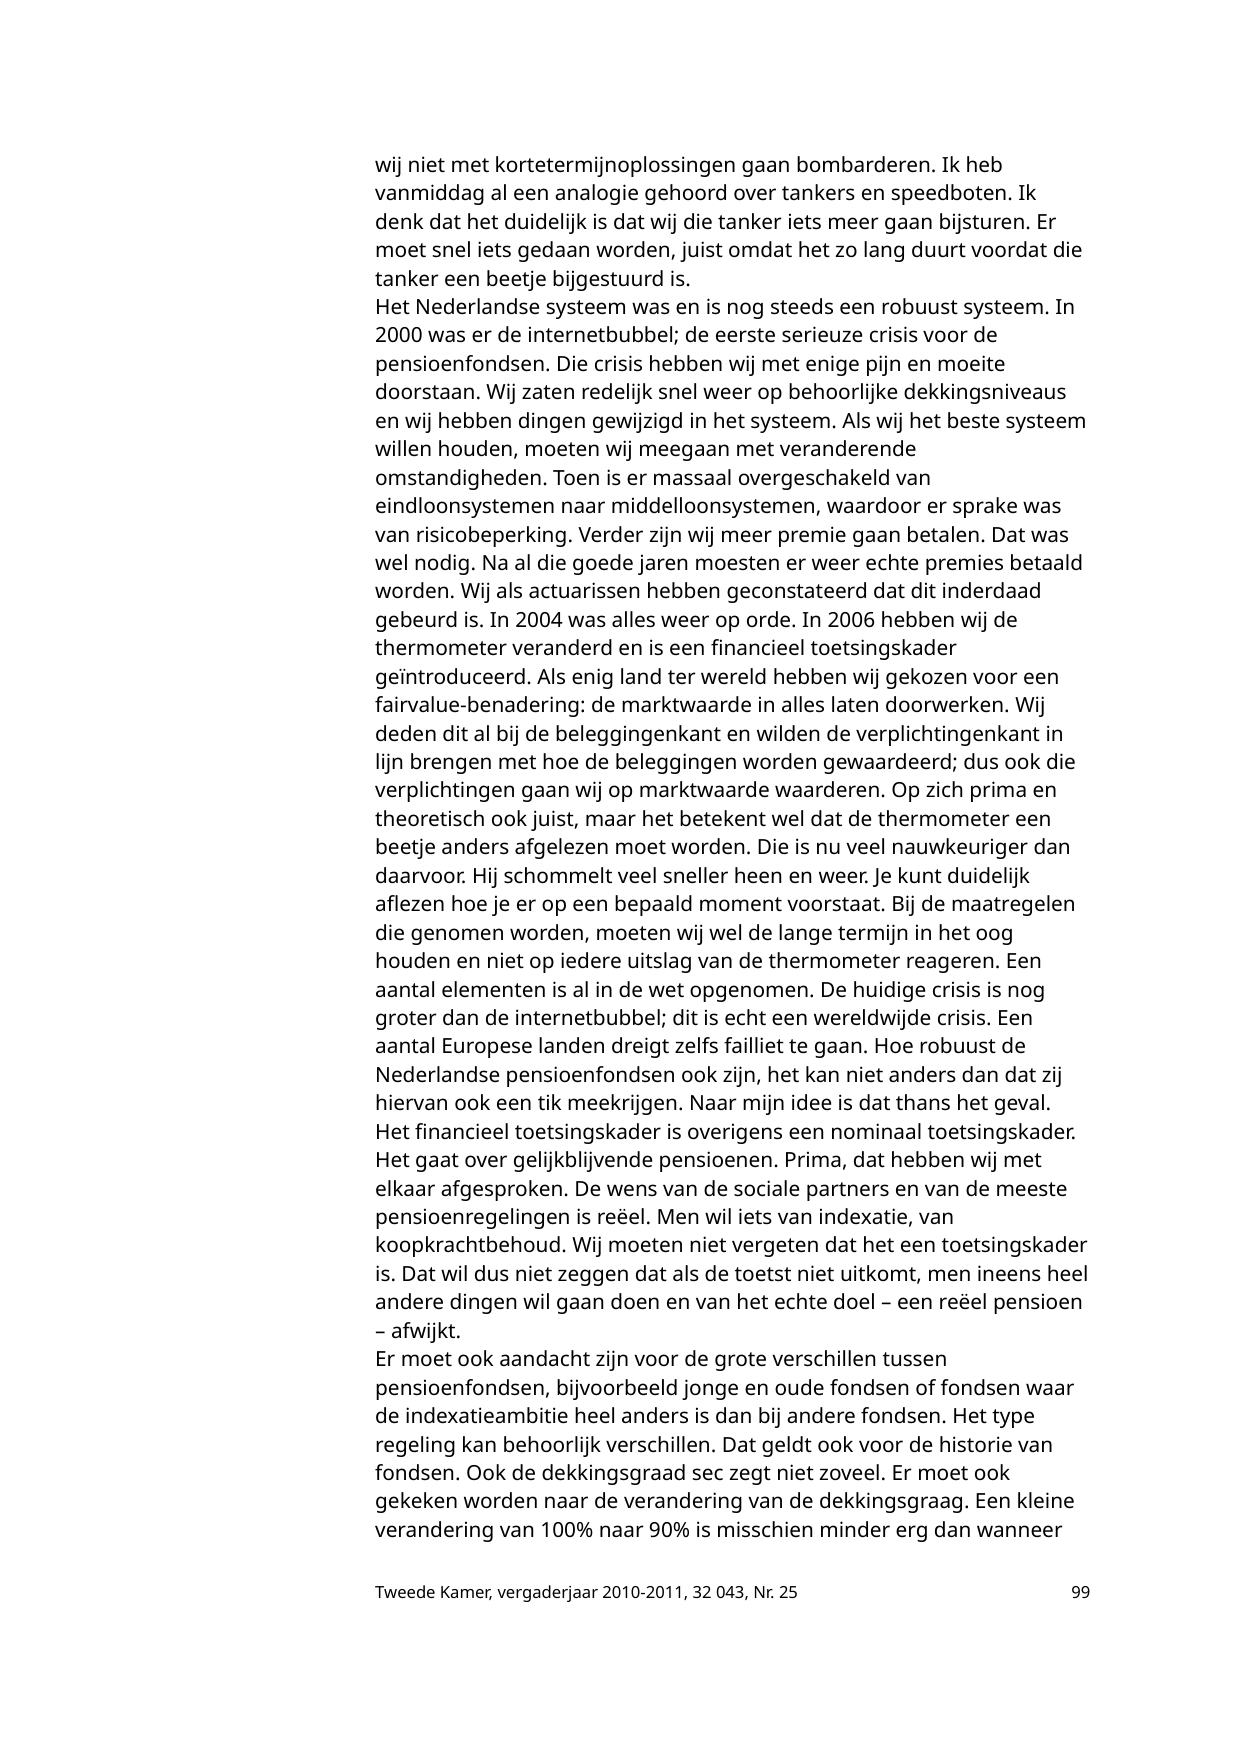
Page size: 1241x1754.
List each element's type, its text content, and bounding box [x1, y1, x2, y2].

text Er moet ook aandacht zijn voor de grote verschillen tussen pensioenfondsen, bijvoorbeeld jonge en oude fondsen of fondsen waar de indexatieambitie heel anders is dan bij andere fondsen. Het type regeling kan behoorlijk verschillen. Dat geldt ook voor de historie van fondsen. Ook de dekkingsgraad sec zegt niet zoveel. Er moet ook gekeken worden naar de verandering van de dekkingsgraag. Een kleine verandering van 100% naar 90% is misschien minder erg dan wanneer [375, 1344, 1090, 1543]
text Het Nederlandse systeem was en is nog steeds een robuust systeem. In 2000 was er de internetbubbel; de eerste serieuze crisis voor de pensioenfondsen. Die crisis hebben wij met enige pijn en moeite doorstaan. Wij zaten redelijk snel weer op behoorlijke dekkingsniveaus en wij hebben dingen gewijzigd in het systeem. Als wij het beste systeem willen houden, moeten wij meegaan met veranderende omstandigheden. Toen is er massaal overgeschakeld van eindloonsystemen naar middelloonsystemen, waardoor er sprake was van risicobeperking. Verder zijn wij meer premie gaan betalen. Dat was wel nodig. Na al die goede jaren moesten er weer echte premies betaald worden. Wij als actuarissen hebben geconstateerd dat dit inderdaad gebeurd is. In 2004 was alles weer op orde. In 2006 hebben wij de thermometer veranderd en is een financieel toetsingskader geïntroduceerd. Als enig land ter wereld hebben wij gekozen voor een fairvalue-benadering: de marktwaarde in alles laten doorwerken. Wij deden dit al bij de beleggingenkant en wilden de verplichtingenkant in lijn brengen met hoe de beleggingen worden gewaardeerd; dus ook die verplichtingen gaan wij op marktwaarde waarderen. Op zich prima en theoretisch ook juist, maar het betekent wel dat de thermometer een beetje anders afgelezen moet worden. Die is nu veel nauwkeuriger dan daarvoor. Hij schommelt veel sneller heen en weer. Je kunt duidelijk aflezen hoe je er op een bepaald moment voorstaat. Bij de maatregelen die genomen worden, moeten wij wel de lange termijn in het oog houden en niet op iedere uitslag van de thermometer reageren. Een aantal elementen is al in de wet opgenomen. De huidige crisis is nog groter dan de internetbubbel; dit is echt een wereldwijde crisis. Een aantal Europese landen dreigt zelfs failliet te gaan. Hoe robuust de Nederlandse pensioenfondsen ook zijn, het kan niet anders dan dat zij hiervan ook een tik meekrijgen. Naar mijn idee is dat thans het geval. [375, 292, 1090, 1117]
text Het financieel toetsingskader is overigens een nominaal toetsingskader. Het gaat over gelijkblijvende pensioenen. Prima, dat hebben wij met elkaar afgesproken. De wens van de sociale partners en van de meeste pensioenregelingen is reëel. Men wil iets van indexatie, van koopkrachtbehoud. Wij moeten niet vergeten dat het een toetsingskader is. Dat wil dus niet zeggen dat als de toetst niet uitkomt, men ineens heel andere dingen wil gaan doen en van het echte doel – een reëel pensioen – afwijkt. [375, 1117, 1090, 1344]
text wij niet met kortetermijnoplossingen gaan bombarderen. Ik heb vanmiddag al een analogie gehoord over tankers en speedboten. Ik denk dat het duidelijk is dat wij die tanker iets meer gaan bijsturen. Er moet snel iets gedaan worden, juist omdat het zo lang duurt voordat die tanker een beetje bijgestuurd is. [375, 150, 1090, 292]
